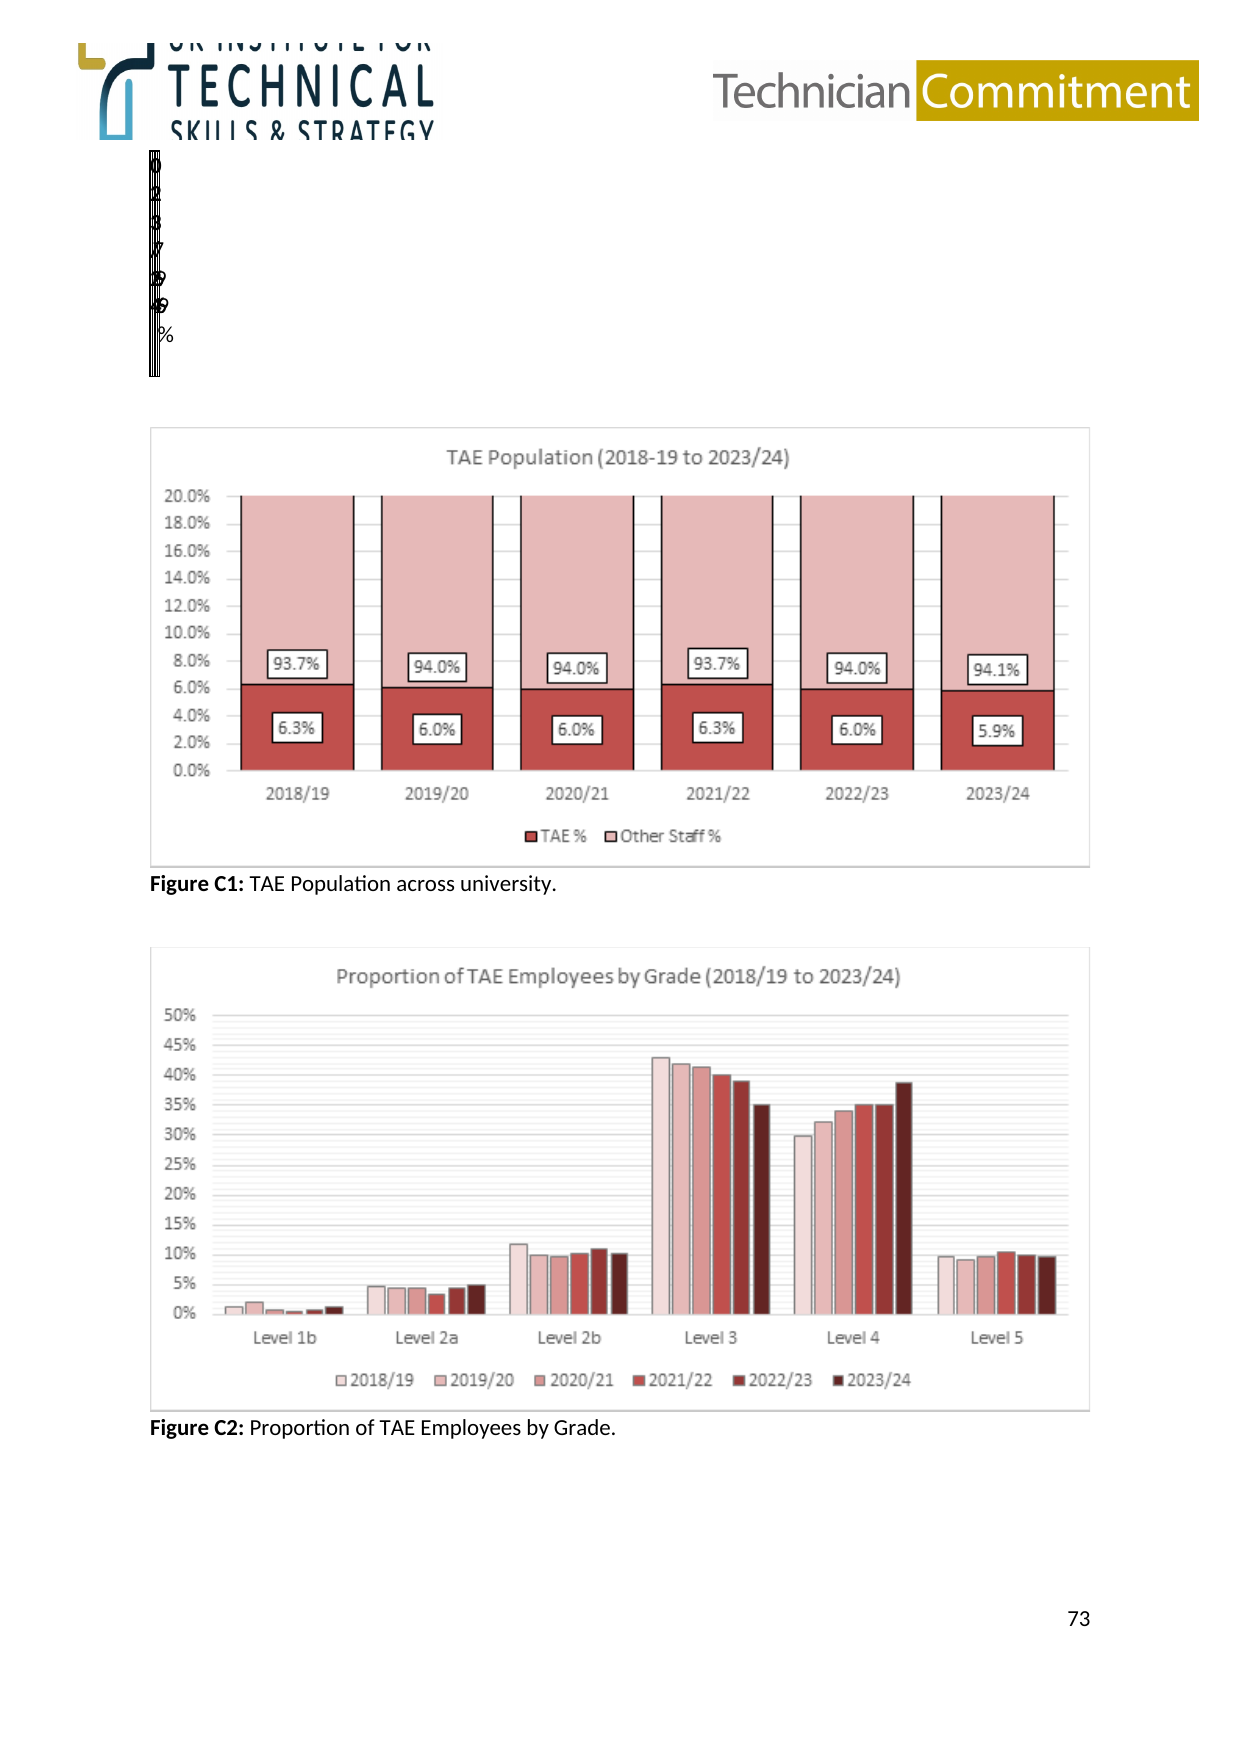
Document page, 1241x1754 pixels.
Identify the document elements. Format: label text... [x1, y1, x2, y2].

text Figure C2: Proportion of TAE Employees by Grade. [150, 1413, 1090, 1441]
text Figure C1: TAE Population across university. [150, 869, 1090, 897]
